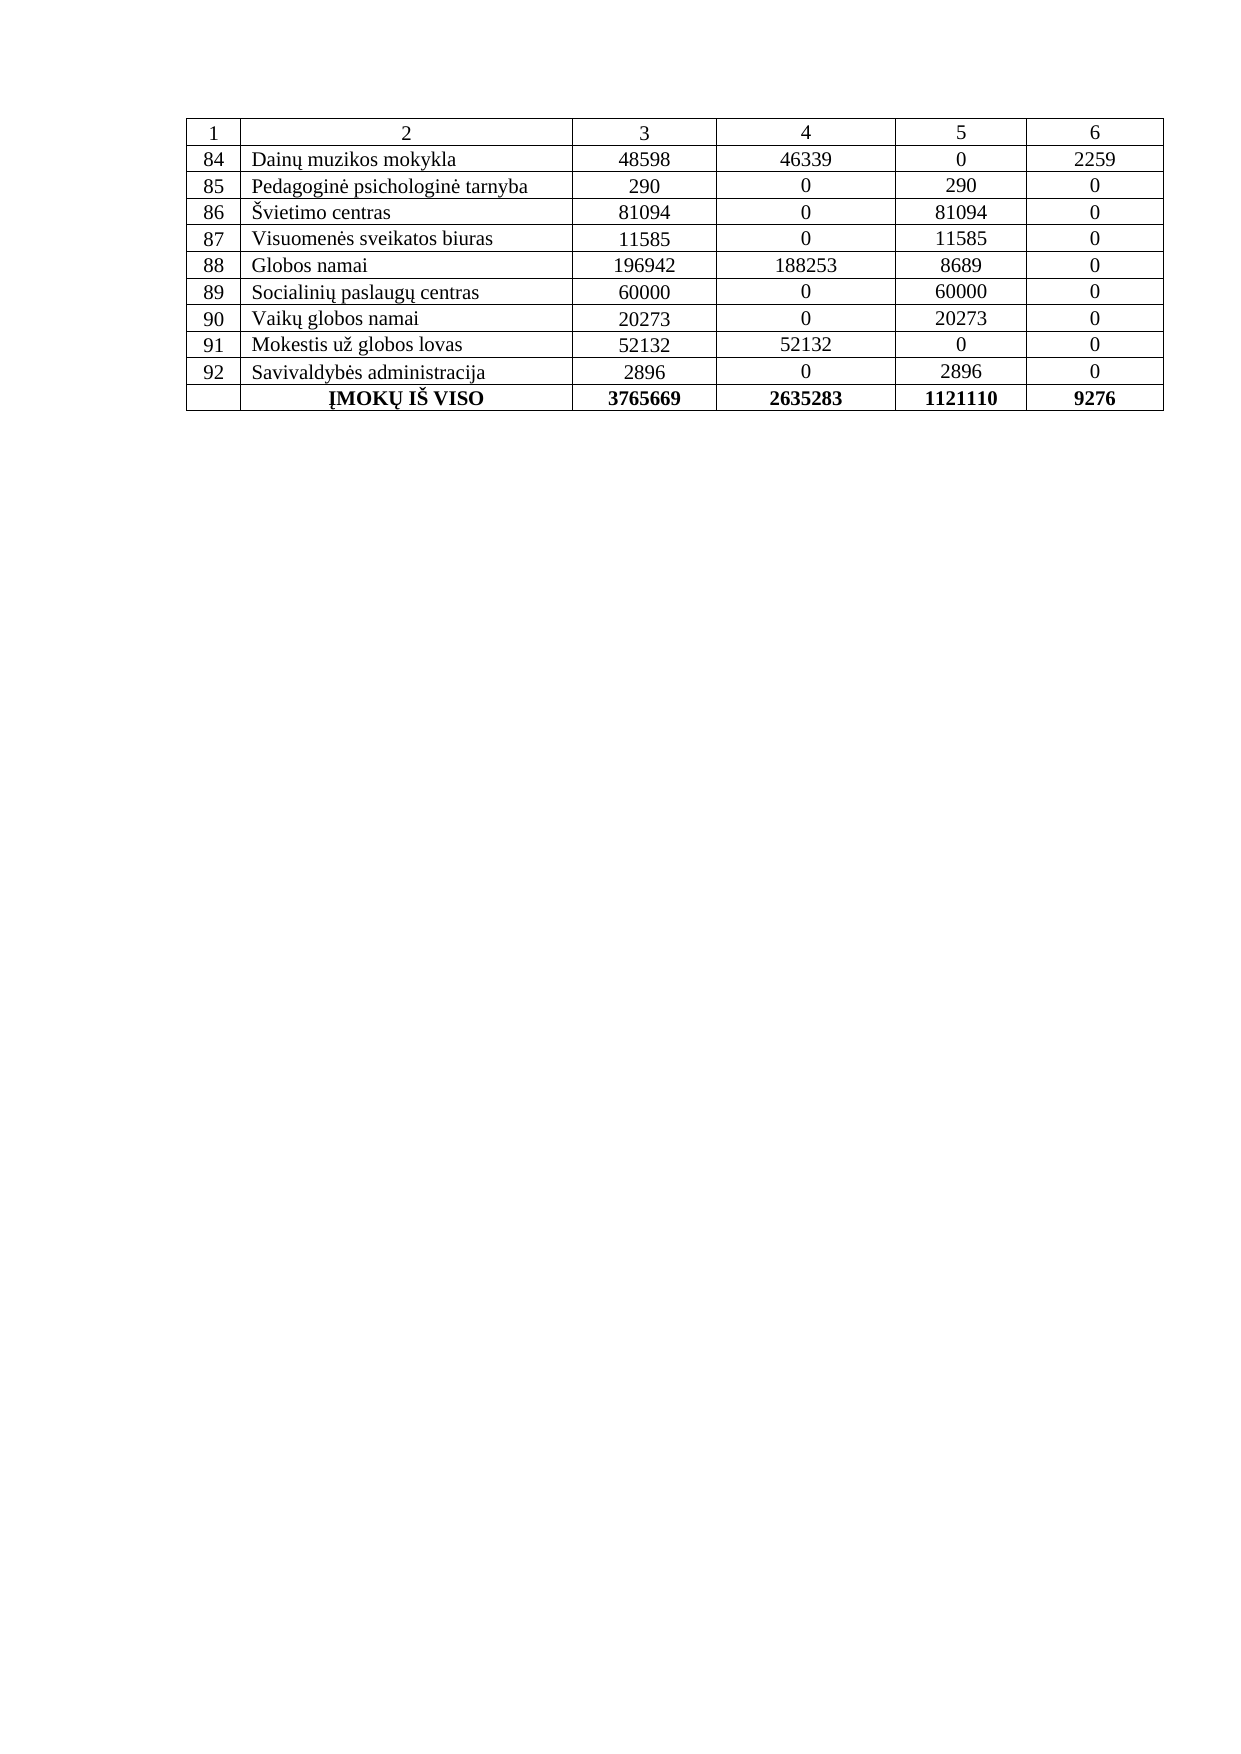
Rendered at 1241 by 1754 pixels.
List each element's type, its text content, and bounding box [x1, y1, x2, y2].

table_cell 85 [187, 172, 240, 198]
table_cell Dainų muzikos mokykla [241, 146, 572, 171]
table_cell 3765669 [573, 385, 716, 410]
table_cell 0 [717, 279, 895, 304]
table_cell 20273 [573, 305, 716, 331]
table_cell Švietimo centras [241, 199, 572, 224]
table_cell 8689 [896, 252, 1026, 277]
table_cell Socialinių paslaugų centras [241, 279, 572, 304]
table_cell 87 [187, 225, 240, 251]
table_cell 5 [896, 119, 1026, 145]
table_cell Vaikų globos namai [241, 305, 572, 331]
table_cell 48598 [573, 146, 716, 171]
table_cell 46339 [717, 146, 895, 171]
table_cell 60000 [573, 279, 716, 304]
table_cell 81094 [896, 199, 1026, 224]
table_cell 84 [187, 146, 240, 171]
table_cell 1121110 [896, 385, 1026, 410]
table_cell 0 [717, 305, 895, 331]
table_cell 92 [187, 358, 240, 384]
table_cell 0 [717, 199, 895, 224]
table_cell 4 [717, 119, 895, 145]
table_cell 2259 [1027, 146, 1163, 171]
table_cell ĮMOKŲ IŠ VISO [241, 385, 572, 410]
table_cell 2 [241, 119, 572, 145]
table_cell 11585 [573, 225, 716, 251]
table_cell 3 [573, 119, 716, 145]
table_cell 89 [187, 279, 240, 304]
table_cell 86 [187, 199, 240, 224]
table_cell 0 [1027, 225, 1163, 251]
table_cell 91 [187, 332, 240, 357]
table_cell Pedagoginė psichologinė tarnyba [241, 172, 572, 198]
table_cell 90 [187, 305, 240, 331]
table_cell 20273 [896, 305, 1026, 331]
table_cell 2635283 [717, 385, 895, 410]
table_cell 52132 [573, 332, 716, 357]
table_cell 0 [1027, 252, 1163, 277]
table_cell 290 [573, 172, 716, 198]
table_cell 60000 [896, 279, 1026, 304]
table_cell 0 [1027, 305, 1163, 331]
table_cell 0 [1027, 358, 1163, 384]
table_cell Savivaldybės administracija [241, 358, 572, 384]
table_cell 88 [187, 252, 240, 277]
table_cell 2896 [573, 358, 716, 384]
table_cell 0 [1027, 172, 1163, 198]
table_cell 81094 [573, 199, 716, 224]
table_cell 188253 [717, 252, 895, 277]
table_cell 0 [717, 358, 895, 384]
table_cell 196942 [573, 252, 716, 277]
table_cell Visuomenės sveikatos biuras [241, 225, 572, 251]
table_cell 0 [1027, 332, 1163, 357]
table_cell [187, 385, 240, 410]
table_cell 0 [1027, 199, 1163, 224]
table_cell 290 [896, 172, 1026, 198]
table_cell 0 [896, 332, 1026, 357]
table_cell 0 [896, 146, 1026, 171]
table_cell 0 [717, 225, 895, 251]
table_cell 52132 [717, 332, 895, 357]
table_cell 0 [1027, 279, 1163, 304]
table_cell Mokestis už globos lovas [241, 332, 572, 357]
table_cell 9276 [1027, 385, 1163, 410]
table_cell 11585 [896, 225, 1026, 251]
table_cell 2896 [896, 358, 1026, 384]
table_cell 1 [187, 119, 240, 145]
table_cell 0 [717, 172, 895, 198]
table_cell 6 [1027, 119, 1163, 145]
table_cell Globos namai [241, 252, 572, 277]
